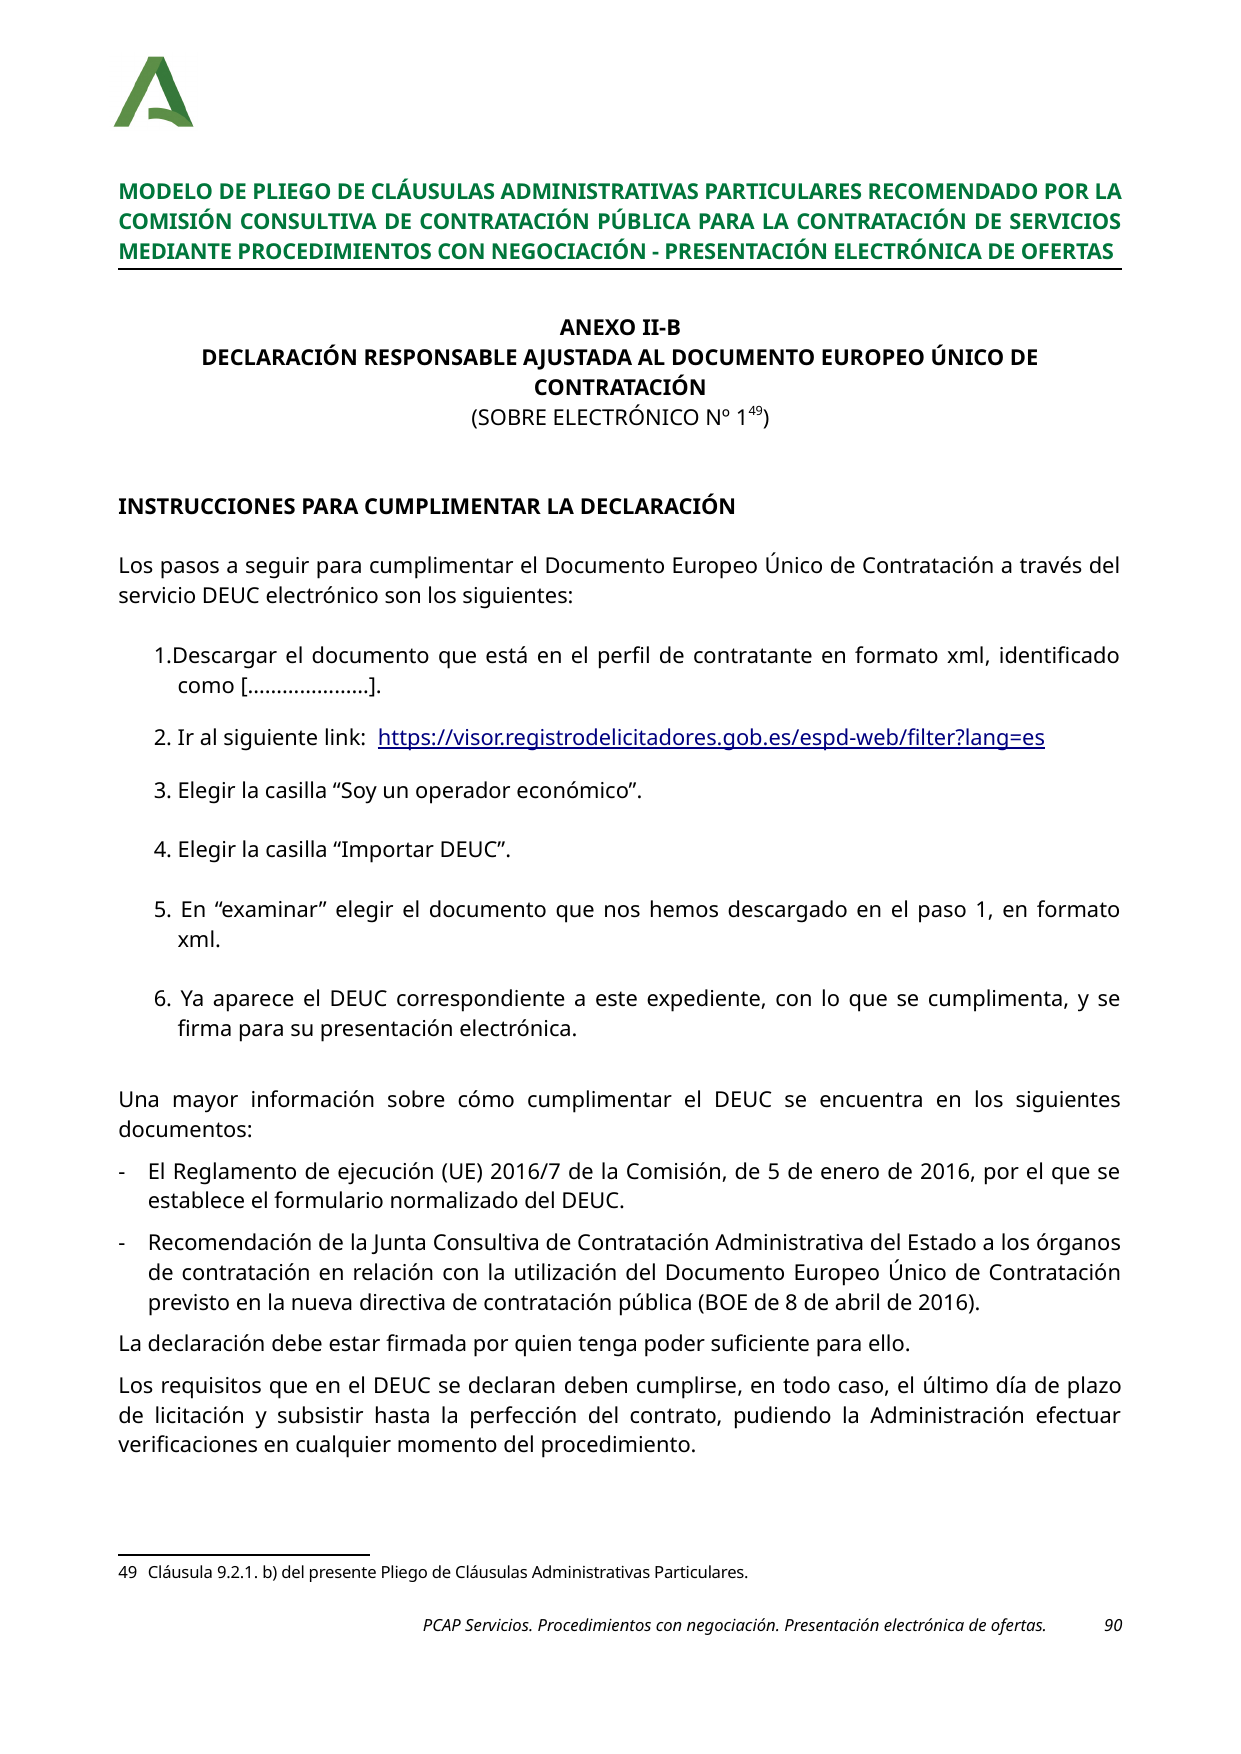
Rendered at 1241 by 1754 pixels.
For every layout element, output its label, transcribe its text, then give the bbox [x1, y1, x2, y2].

text ANEXO II-B [118, 312, 1122, 342]
text 1.Descargar el documento que está en el perfil de contratante en formato xml, identificado como […………………]. [153, 640, 1122, 699]
text - El Reglamento de ejecución (UE) 2016/7 de la Comisión, de 5 de enero de 2016, por el que se establece el formulario normalizado del DEUC. [118, 1156, 1122, 1215]
text (SOBRE ELECTRÓNICO Nº 1) [118, 402, 1122, 431]
text 4. Elegir la casilla “Importar DEUC”. [153, 834, 1122, 864]
text - Recomendación de la Junta Consultiva de Contratación Administrativa del Estado a los órganos de contratación en relación con la utilización del Documento Europeo Único de Contratación previsto en la nueva directiva de contratación pública (BOE de 8 de abril de 2016). [118, 1227, 1122, 1316]
text MODELO DE PLIEGO DE CLÁUSULAS ADMINISTRATIVAS PARTICULARES RECOMENDADO POR LA COMISIÓN CONSULTIVA DE CONTRATACIÓN PÚBLICA PARA LA CONTRATACIÓN DE SERVICIOS MEDIANTE PROCEDIMIENTOS CON NEGOCIACIÓN - PRESENTACIÓN ELECTRÓNICA DE OFERTAS [118, 176, 1122, 268]
text Los pasos a seguir para cumplimentar el Documento Europeo Único de Contratación a través del servicio DEUC electrónico son los siguientes: [118, 551, 1122, 610]
picture [109, 52, 198, 131]
text 2. Ir al siguiente link: https://visor.registrodelicitadores.gob.es/espd-web/filter?lang=es [153, 722, 1122, 752]
text INSTRUCCIONES PARA CUMPLIMENTAR LA DECLARACIÓN [118, 491, 1122, 521]
text Una mayor información sobre cómo cumplimentar el DEUC se encuentra en los siguientes documentos: [118, 1084, 1122, 1144]
text La declaración debe estar firmada por quien tenga poder suficiente para ello. [118, 1328, 1122, 1358]
text 5. En “examinar” elegir el documento que nos hemos descargado en el paso 1, en formato xml. [153, 894, 1122, 953]
text 3. Elegir la casilla “Soy un operador económico”. [153, 775, 1122, 804]
text 6. Ya aparece el DEUC correspondiente a este expediente, con lo que se cumplimenta, y se firma para su presentación electrónica. [153, 983, 1122, 1043]
text Los requisitos que en el DEUC se declaran deben cumplirse, en todo caso, el último día de plazo de licitación y subsistir hasta la perfección del contrato, pudiendo la Administración efectuar verificaciones en cualquier momento del procedimiento. [118, 1370, 1122, 1459]
text DECLARACIÓN RESPONSABLE AJUSTADA AL DOCUMENTO EUROPEO ÚNICO DE CONTRATACIÓN [118, 342, 1122, 402]
text Cláusula 9.2.1. b) del presente Pliego de Cláusulas Administrativas Particulares. [118, 1561, 1122, 1584]
